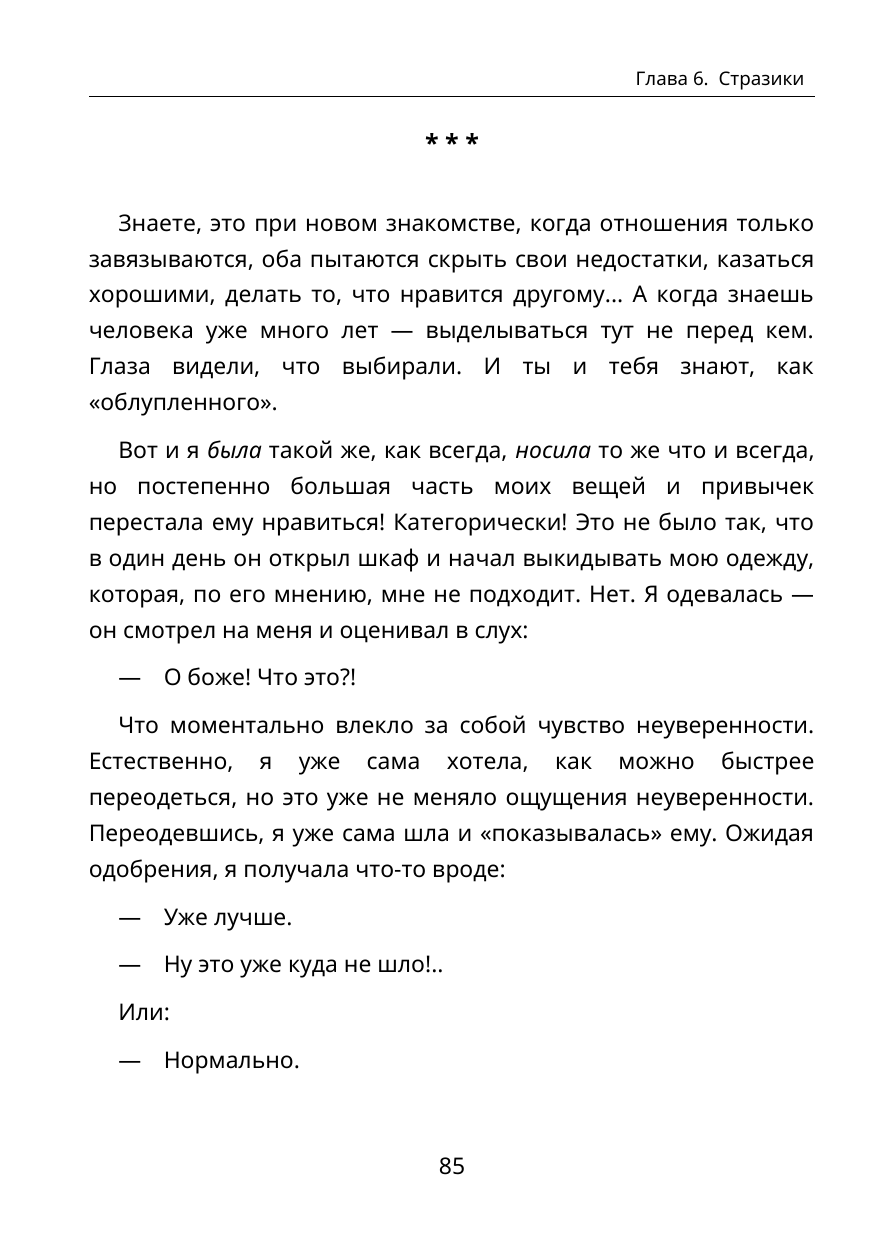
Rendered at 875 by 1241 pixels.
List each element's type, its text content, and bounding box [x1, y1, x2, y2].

text Знаете, это при новом знакомстве, когда отношения только завязываются, оба пытаются скрыть свои недостатки, казаться хорошими, делать то, что нравится другому... А когда знаешь человека уже много лет — выделываться тут не перед кем. Глаза видели, что выбирали. И ты и тебя знают, как «облупленного». [88, 207, 815, 417]
subtitle * * * [88, 126, 815, 160]
text Что моментально влекло за собой чувство неуверенности. Естественно, я уже сама хотела, как можно быстрее переодеться, но это уже не меняло ощущения неуверенности. Переодевшись, я уже сама шла и «показывалась» ему. Ожидая одобрения, я получала что-то вроде: [88, 709, 815, 884]
text Вот и я была такой же, как всегда, носила то же что и всегда, но постепенно большая часть моих вещей и привычек перестала ему нравиться! Категорически! Это не было так, что в один день он открыл шкаф и начал выкидывать мою одежду, которая, по его мнению, мне не подходит. Нет. Я одевалась — он смотрел на меня и оценивал в слух: [88, 434, 815, 645]
list О боже! Что это?! [88, 661, 815, 693]
list Нормально. [88, 1044, 815, 1075]
list Ну это уже куда не шло!.. [88, 948, 815, 979]
text Или: [88, 996, 815, 1027]
list Уже лучше. [88, 901, 815, 932]
